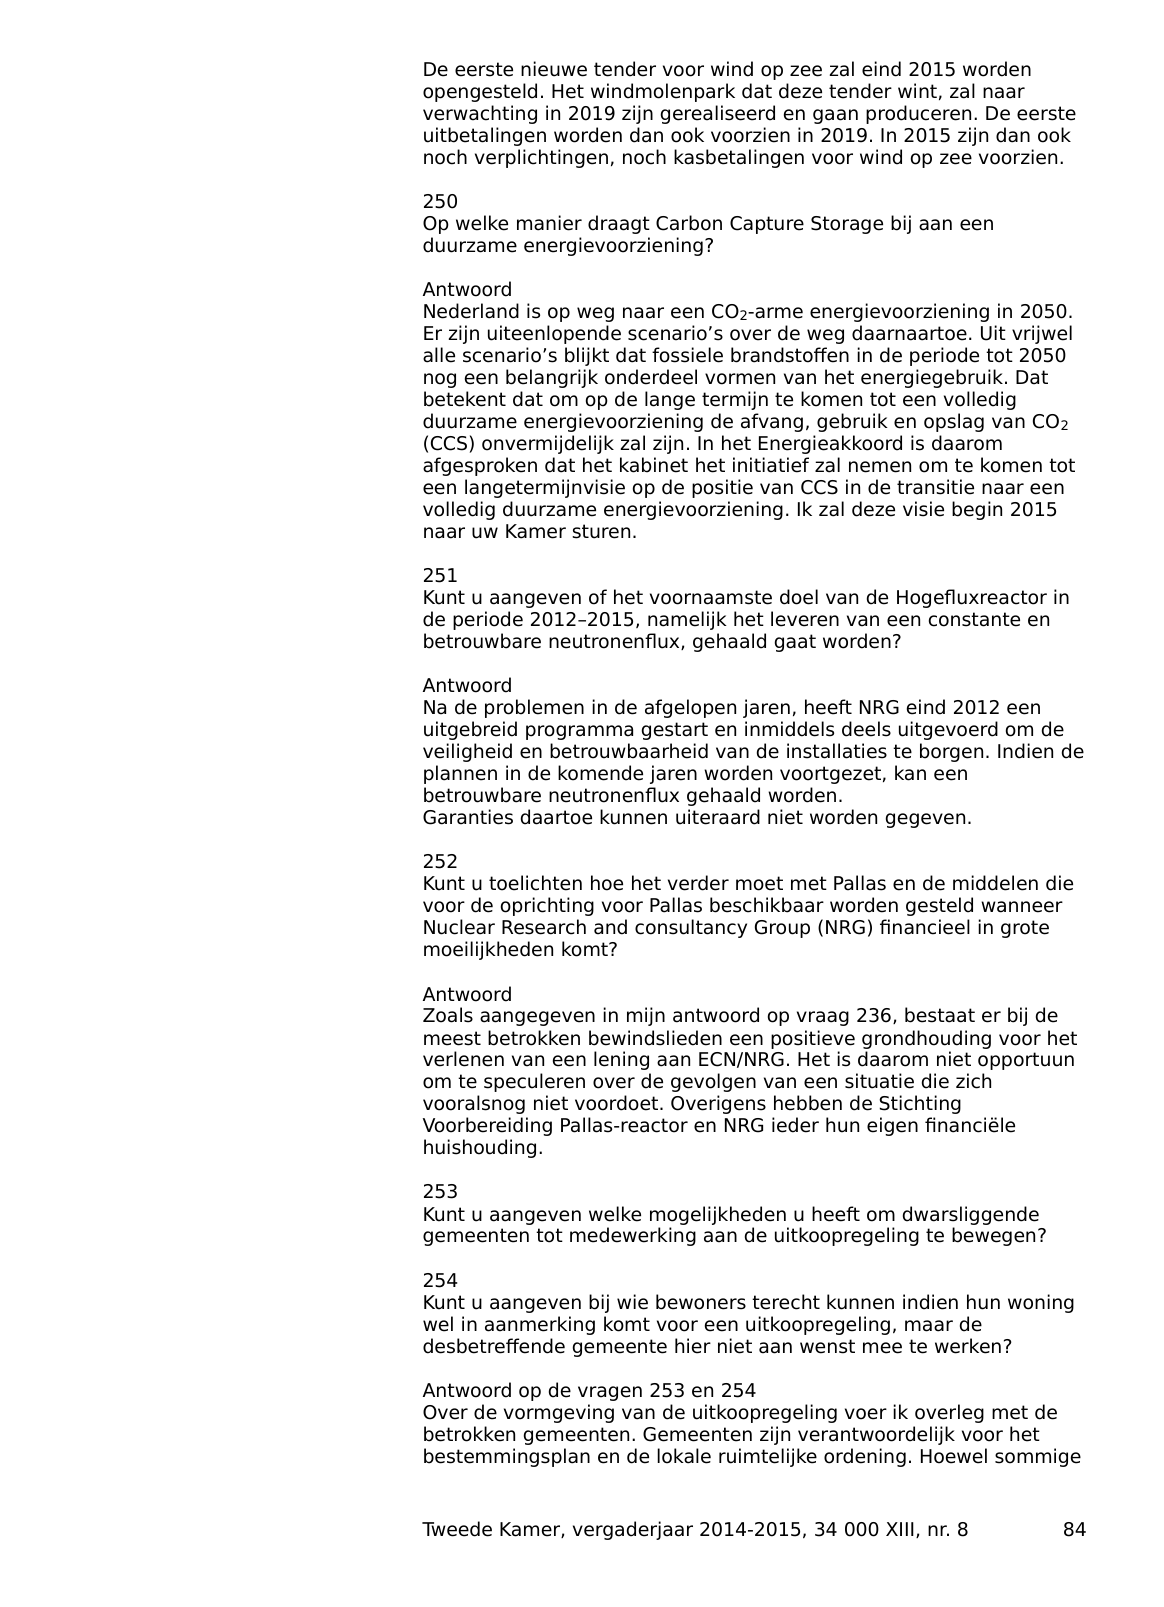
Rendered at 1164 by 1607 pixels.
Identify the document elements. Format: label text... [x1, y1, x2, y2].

text Kunt u aangeven bij wie bewoners terecht kunnen indien hun woning wel in aanmerking komt voor een uitkoopregeling, maar de desbetreffende gemeente hier niet aan wenst mee te werken? [422, 1292, 1087, 1357]
text Na de problemen in de afgelopen jaren, heeft NRG eind 2012 een uitgebreid programma gestart en inmiddels deels uitgevoerd om de veiligheid en betrouwbaarheid van de installaties te borgen. Indien de plannen in de komende jaren worden voortgezet, kan een betrouwbare neutronenflux gehaald worden. [422, 697, 1087, 807]
text De eerste nieuwe tender voor wind op zee zal eind 2015 worden opengesteld. Het windmolenpark dat deze tender wint, zal naar verwachting in 2019 zijn gerealiseerd en gaan produceren. De eerste uitbetalingen worden dan ook voorzien in 2019. In 2015 zijn dan ook noch verplichtingen, noch kasbetalingen voor wind op zee voorzien. [422, 59, 1087, 169]
text Zoals aangegeven in mijn antwoord op vraag 236, bestaat er bij de meest betrokken bewindslieden een positieve grondhouding voor het verlenen van een lening aan ECN/NRG. Het is daarom niet opportuun om te speculeren over de gevolgen van een situatie die zich vooralsnog niet voordoet. Overigens hebben de Stichting Voorbereiding Pallas-reactor en NRG ieder hun eigen financiële huishouding. [422, 1005, 1087, 1159]
text 254 [422, 1269, 1087, 1292]
text Kunt u aangeven welke mogelijkheden u heeft om dwarsliggende gemeenten tot medewerking aan de uitkoopregeling te bewegen? [422, 1203, 1087, 1247]
text Op welke manier draagt Carbon Capture Storage bij aan een duurzame energievoorziening? [422, 213, 1087, 257]
text Kunt u aangeven of het voornaamste doel van de Hogefluxreactor in de periode 2012–2015, namelijk het leveren van een constante en betrouwbare neutronenflux, gehaald gaat worden? [422, 587, 1087, 653]
text Nederland is op weg naar een CO2-arme energievoorziening in 2050. Er zijn uiteenlopende scenario’s over de weg daarnaartoe. Uit vrijwel alle scenario’s blijkt dat fossiele brandstoffen in de periode tot 2050 nog een belangrijk onderdeel vormen van het energiegebruik. Dat betekent dat om op de lange termijn te komen tot een volledig duurzame energievoorziening de afvang, gebruik en opslag van CO2 (CCS) onvermijdelijk zal zijn. In het Energieakkoord is daarom afgesproken dat het kabinet het initiatief zal nemen om te komen tot een langetermijnvisie op de positie van CCS in de transitie naar een volledig duurzame energievoorziening. Ik zal deze visie begin 2015 naar uw Kamer sturen. [422, 301, 1087, 543]
text 253 [422, 1181, 1087, 1203]
text Kunt u toelichten hoe het verder moet met Pallas en de middelen die voor de oprichting voor Pallas beschikbaar worden gesteld wanneer Nuclear Research and consultancy Group (NRG) financieel in grote moeilijkheden komt? [422, 873, 1087, 961]
text Antwoord [422, 675, 1087, 697]
text 251 [422, 565, 1087, 587]
text Garanties daartoe kunnen uiteraard niet worden gegeven. [422, 807, 1087, 829]
text Over de vormgeving van de uitkoopregeling voer ik overleg met de betrokken gemeenten. Gemeenten zijn verantwoordelijk voor het bestemmingsplan en de lokale ruimtelijke ordening. Hoewel sommige [422, 1402, 1087, 1468]
text Antwoord op de vragen 253 en 254 [422, 1380, 1087, 1402]
text Antwoord [422, 279, 1087, 301]
text 252 [422, 851, 1087, 873]
text Antwoord [422, 983, 1087, 1005]
text 250 [422, 191, 1087, 213]
